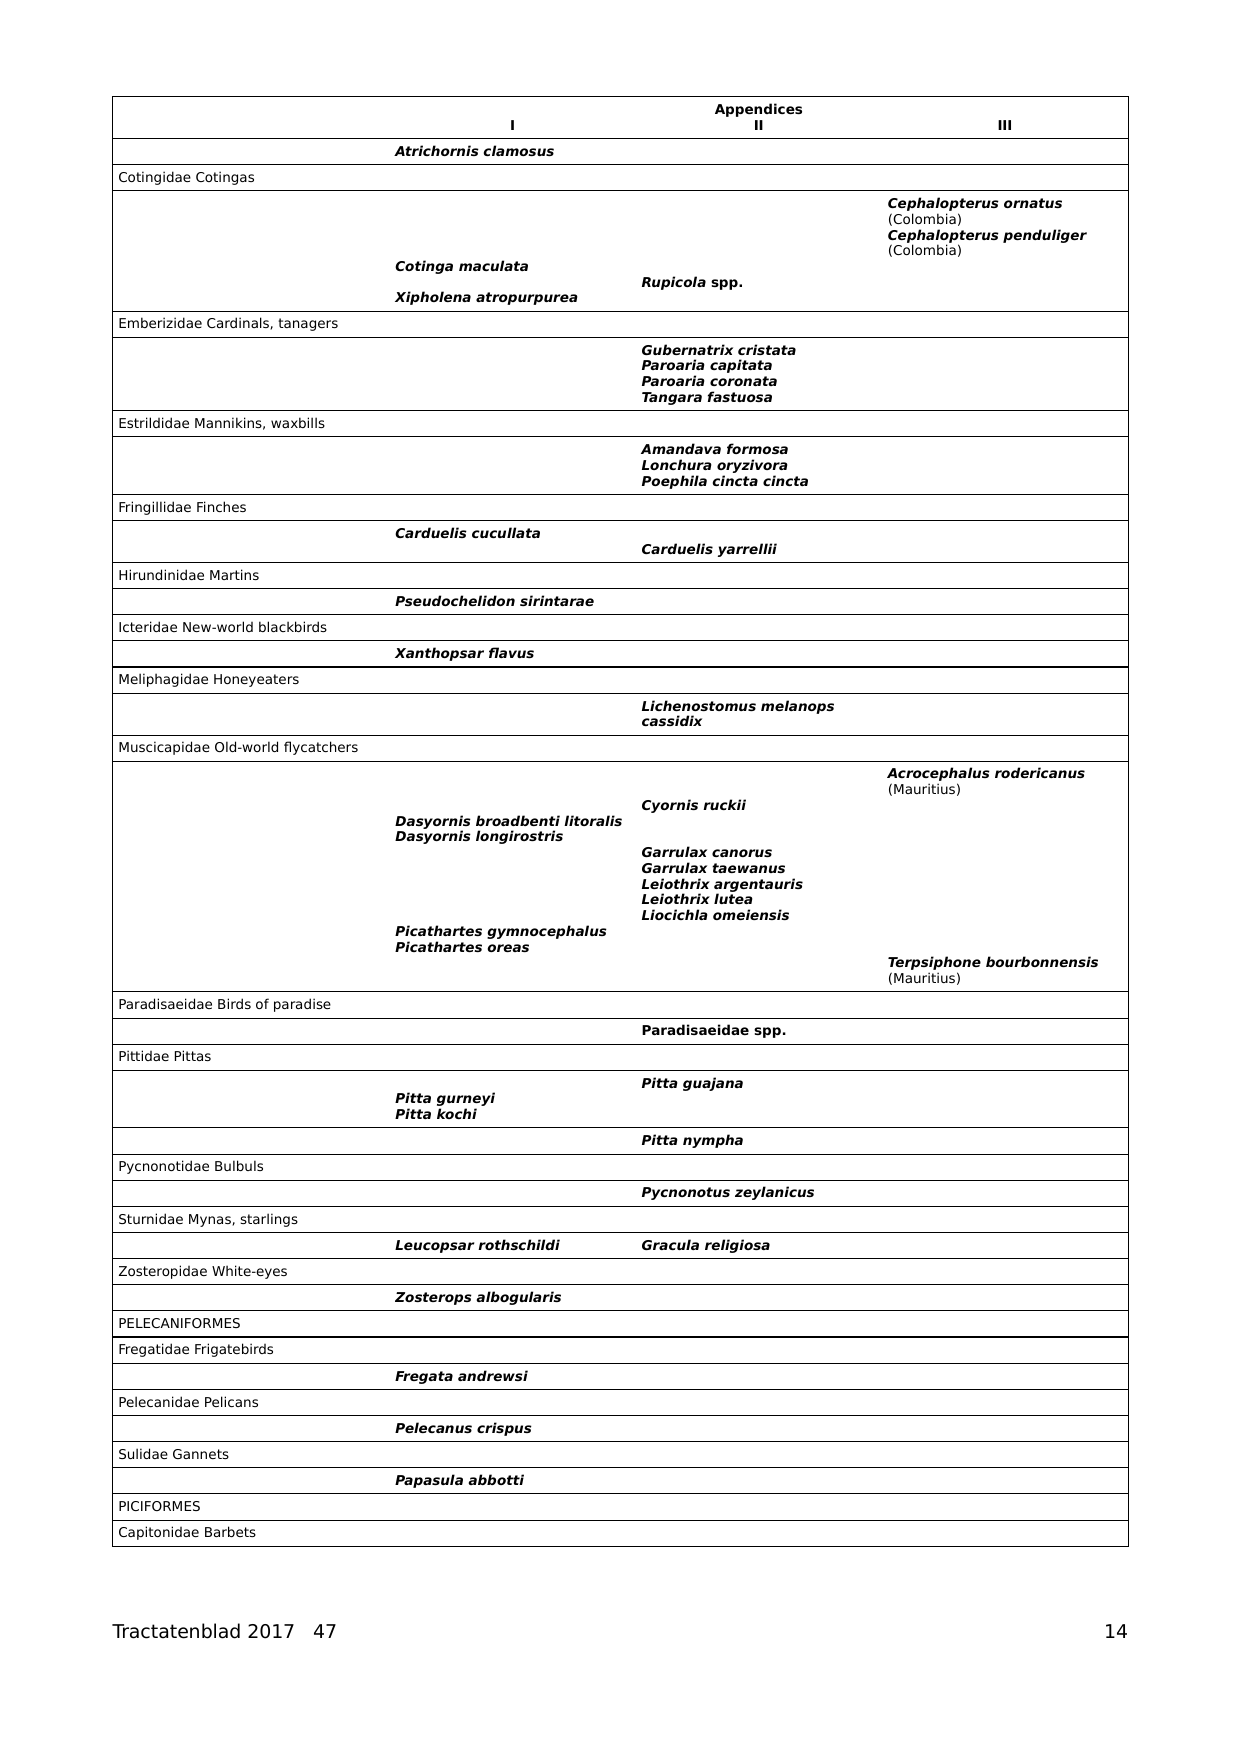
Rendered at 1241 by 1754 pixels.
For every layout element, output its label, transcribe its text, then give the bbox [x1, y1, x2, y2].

table_cell [389, 1259, 635, 1284]
table_cell [113, 290, 389, 311]
table_cell [389, 275, 635, 290]
table_cell [389, 1181, 635, 1206]
table_cell [389, 338, 635, 358]
table_cell [389, 1521, 1128, 1546]
table_cell [389, 1390, 1128, 1415]
table_cell Carduelis cucullata [389, 521, 635, 541]
table_cell [389, 541, 635, 562]
table_cell III [882, 118, 1128, 138]
table_cell [882, 437, 1128, 458]
table_cell [882, 1091, 1128, 1107]
table_cell [113, 1285, 389, 1310]
table_cell [882, 458, 1128, 473]
table_cell [113, 275, 389, 290]
table_cell [389, 474, 635, 494]
table_cell Pycnonotidae Bulbuls [113, 1155, 389, 1179]
table_cell [882, 641, 1128, 666]
table_cell [389, 374, 635, 390]
table_cell [113, 1107, 389, 1127]
table_cell Dasyornis broadbenti litoralis [389, 814, 635, 829]
table_cell [882, 829, 1128, 845]
table_cell [635, 1259, 882, 1284]
table_cell Pycnonotus zeylanicus [635, 1181, 882, 1206]
table_cell [635, 641, 882, 666]
table_cell Pittidae Pittas [113, 1045, 389, 1070]
table_cell PELECANIFORMES [113, 1311, 389, 1336]
table_cell Xipholena atropurpurea [389, 290, 635, 311]
table_cell [635, 139, 882, 164]
table_cell [882, 814, 1128, 829]
table_cell Papasula abbotti [389, 1468, 635, 1493]
table_cell Icteridae New-world blackbirds [113, 615, 389, 640]
table_cell [882, 1416, 1128, 1441]
table_cell Pseudochelidon sirintarae [389, 589, 635, 614]
table_cell [113, 521, 389, 541]
table_cell Rupicola spp. [635, 275, 882, 290]
table_cell [882, 139, 1128, 164]
table_cell [882, 876, 1128, 892]
table_cell Amandava formosa [635, 437, 882, 458]
table_cell Paroaria coronata [635, 374, 882, 390]
table_cell [113, 1091, 389, 1107]
table_cell [113, 798, 389, 813]
table_cell [113, 259, 389, 274]
table_cell [113, 1071, 389, 1091]
table_cell [389, 615, 1128, 640]
table_cell [882, 338, 1128, 358]
table_cell [113, 437, 389, 458]
table_cell Pitta guajana [635, 1071, 882, 1091]
table_cell [389, 1442, 1128, 1467]
table_cell Paradisaeidae Birds of paradise [113, 992, 389, 1017]
table_cell [635, 924, 882, 939]
table_cell Fringillidae Finches [113, 495, 389, 520]
table_header [882, 97, 1128, 117]
table_cell [635, 955, 882, 991]
table_cell [882, 1285, 1128, 1310]
table_cell Emberizidae Cardinals, tanagers [113, 312, 389, 337]
table_cell Paroaria capitata [635, 358, 882, 374]
table_cell [113, 876, 389, 892]
table_cell Zosteropidae White-eyes [113, 1259, 389, 1284]
table_cell [882, 541, 1128, 562]
table_cell Zosterops albogularis [389, 1285, 635, 1310]
table_cell [882, 798, 1128, 813]
table_cell [113, 474, 389, 494]
table_cell Sulidae Gannets [113, 1442, 389, 1467]
table_header [113, 97, 389, 117]
table_cell [113, 814, 389, 829]
table_cell [882, 1468, 1128, 1493]
table_cell [389, 191, 635, 227]
table_cell [113, 541, 389, 562]
table_cell Atrichornis clamosus [389, 139, 635, 164]
table_cell [389, 955, 635, 991]
table_header Appendices [635, 97, 882, 117]
table_cell Hirundinidae Martins [113, 563, 389, 588]
table_cell [882, 1259, 1128, 1284]
table_cell [113, 374, 389, 390]
table_cell [113, 118, 389, 138]
table_cell Cotinga maculata [389, 259, 635, 274]
table_cell [882, 1364, 1128, 1389]
table_cell [113, 762, 389, 798]
table_cell [882, 939, 1128, 955]
table_cell [882, 358, 1128, 374]
table_cell [882, 474, 1128, 494]
table_cell Cyornis ruckii [635, 798, 882, 813]
table_cell [113, 358, 389, 374]
table_cell [113, 1181, 389, 1206]
table_cell [113, 694, 389, 734]
table_cell [389, 992, 1128, 1017]
table_cell [882, 1128, 1128, 1153]
table_cell [882, 521, 1128, 541]
table_cell [882, 908, 1128, 924]
table_cell [113, 1416, 389, 1441]
table_cell [389, 458, 635, 473]
table_cell [113, 861, 389, 876]
table_cell [113, 1019, 389, 1043]
table_cell [635, 829, 882, 845]
table_cell [389, 227, 635, 259]
table_cell [882, 259, 1128, 274]
table_cell Cephalopterus penduliger (Colombia) [882, 227, 1128, 259]
table_cell [389, 736, 1128, 761]
table_cell Pelecanus crispus [389, 1416, 635, 1441]
table_cell Picathartes oreas [389, 939, 635, 955]
table_cell [882, 892, 1128, 908]
table_cell [113, 191, 389, 227]
table_cell [113, 924, 389, 939]
table_cell [113, 139, 389, 164]
table_cell [389, 798, 635, 813]
table_cell [882, 1181, 1128, 1206]
table_cell [882, 845, 1128, 861]
table_cell [389, 563, 1128, 588]
table_cell [113, 845, 389, 861]
table_cell [389, 908, 635, 924]
table_cell Meliphagidae Honeyeaters [113, 668, 389, 693]
table_header [389, 97, 635, 117]
table_cell Carduelis yarrellii [635, 541, 882, 562]
table_cell [389, 1071, 635, 1091]
table_cell [882, 1019, 1128, 1043]
table_cell [113, 1468, 389, 1493]
table_cell PICIFORMES [113, 1494, 389, 1519]
table_cell [389, 876, 635, 892]
table_cell [882, 1071, 1128, 1091]
table_cell [113, 641, 389, 666]
table_cell [389, 861, 635, 876]
table_cell [882, 374, 1128, 390]
table_cell Estrildidae Mannikins, waxbills [113, 411, 389, 436]
table_cell [882, 275, 1128, 290]
table_cell [389, 312, 1128, 337]
table_cell Capitonidae Barbets [113, 1521, 389, 1546]
table_cell [113, 908, 389, 924]
table_cell Poephila cincta cincta [635, 474, 882, 494]
table_cell Leiothrix lutea [635, 892, 882, 908]
table_cell [882, 861, 1128, 876]
table_cell [635, 1416, 882, 1441]
table_cell Fregatidae Frigatebirds [113, 1338, 389, 1363]
table_cell [389, 1311, 1128, 1336]
table_cell Fregata andrewsi [389, 1364, 635, 1389]
table_cell [113, 390, 389, 410]
table_cell [635, 939, 882, 955]
table_cell [882, 924, 1128, 939]
table_cell [882, 1233, 1128, 1258]
table_cell Gracula religiosa [635, 1233, 882, 1258]
table_cell [635, 1468, 882, 1493]
table_cell Acrocephalus rodericanus (Mauritius) [882, 762, 1128, 798]
table_cell [389, 165, 1128, 190]
table_cell [635, 227, 882, 259]
table_cell Pitta gurneyi [389, 1091, 635, 1107]
table_cell [882, 694, 1128, 734]
table_cell Leucopsar rothschildi [389, 1233, 635, 1258]
table_cell [113, 1128, 389, 1153]
table_cell [389, 762, 635, 798]
table_cell [113, 1364, 389, 1389]
table_cell [113, 892, 389, 908]
table_cell Gubernatrix cristata [635, 338, 882, 358]
table_cell [389, 694, 635, 734]
table_cell [389, 1338, 1128, 1363]
table_cell Tangara fastuosa [635, 390, 882, 410]
table_cell [635, 762, 882, 798]
table_cell Paradisaeidae spp. [635, 1019, 882, 1043]
table_cell [389, 495, 1128, 520]
table_cell [635, 191, 882, 227]
table_cell [389, 1019, 635, 1043]
table_cell Cephalopterus ornatus (Colombia) [882, 191, 1128, 227]
table_cell [113, 829, 389, 845]
table_cell Sturnidae Mynas, starlings [113, 1207, 389, 1232]
table_cell [389, 390, 635, 410]
table_cell [113, 939, 389, 955]
table_cell [635, 589, 882, 614]
table_cell Muscicapidae Old-world flycatchers [113, 736, 389, 761]
table_cell Picathartes gymnocephalus [389, 924, 635, 939]
table_cell [389, 1045, 1128, 1070]
table_cell [389, 437, 635, 458]
table_cell [389, 1128, 635, 1153]
table_cell [635, 1285, 882, 1310]
table_cell Leiothrix argentauris [635, 876, 882, 892]
table_cell [389, 411, 1128, 436]
table_cell [113, 1233, 389, 1258]
table_cell [635, 290, 882, 311]
table_cell Pelecanidae Pelicans [113, 1390, 389, 1415]
table_cell II [635, 118, 882, 138]
table_cell [389, 892, 635, 908]
table_cell [882, 1107, 1128, 1127]
table_cell [389, 358, 635, 374]
table_cell I [389, 118, 635, 138]
table_cell [113, 227, 389, 259]
table_cell [882, 290, 1128, 311]
table_cell [113, 589, 389, 614]
table_cell [882, 589, 1128, 614]
table_cell [389, 1207, 1128, 1232]
table_cell [113, 338, 389, 358]
table_cell [113, 458, 389, 473]
table_cell [882, 390, 1128, 410]
table_cell [389, 845, 635, 861]
table_cell [635, 521, 882, 541]
table_cell Liocichla omeiensis [635, 908, 882, 924]
table_cell [389, 1494, 1128, 1519]
table_cell Xanthopsar flavus [389, 641, 635, 666]
table_cell Terpsiphone bourbonnensis (Mauritius) [882, 955, 1128, 991]
table_cell [635, 1091, 882, 1107]
table_cell Pitta kochi [389, 1107, 635, 1127]
table_cell Lichenostomus melanops cassidix [635, 694, 882, 734]
table_cell Garrulax canorus [635, 845, 882, 861]
table_cell Pitta nympha [635, 1128, 882, 1153]
table_cell [635, 814, 882, 829]
table_cell Garrulax taewanus [635, 861, 882, 876]
table_cell Lonchura oryzivora [635, 458, 882, 473]
table_cell [389, 1155, 1128, 1179]
table_cell [113, 955, 389, 991]
table_cell [389, 668, 1128, 693]
table_cell Dasyornis longirostris [389, 829, 635, 845]
table_cell [635, 1107, 882, 1127]
table_cell Cotingidae Cotingas [113, 165, 389, 190]
table_cell [635, 259, 882, 274]
table_cell [635, 1364, 882, 1389]
